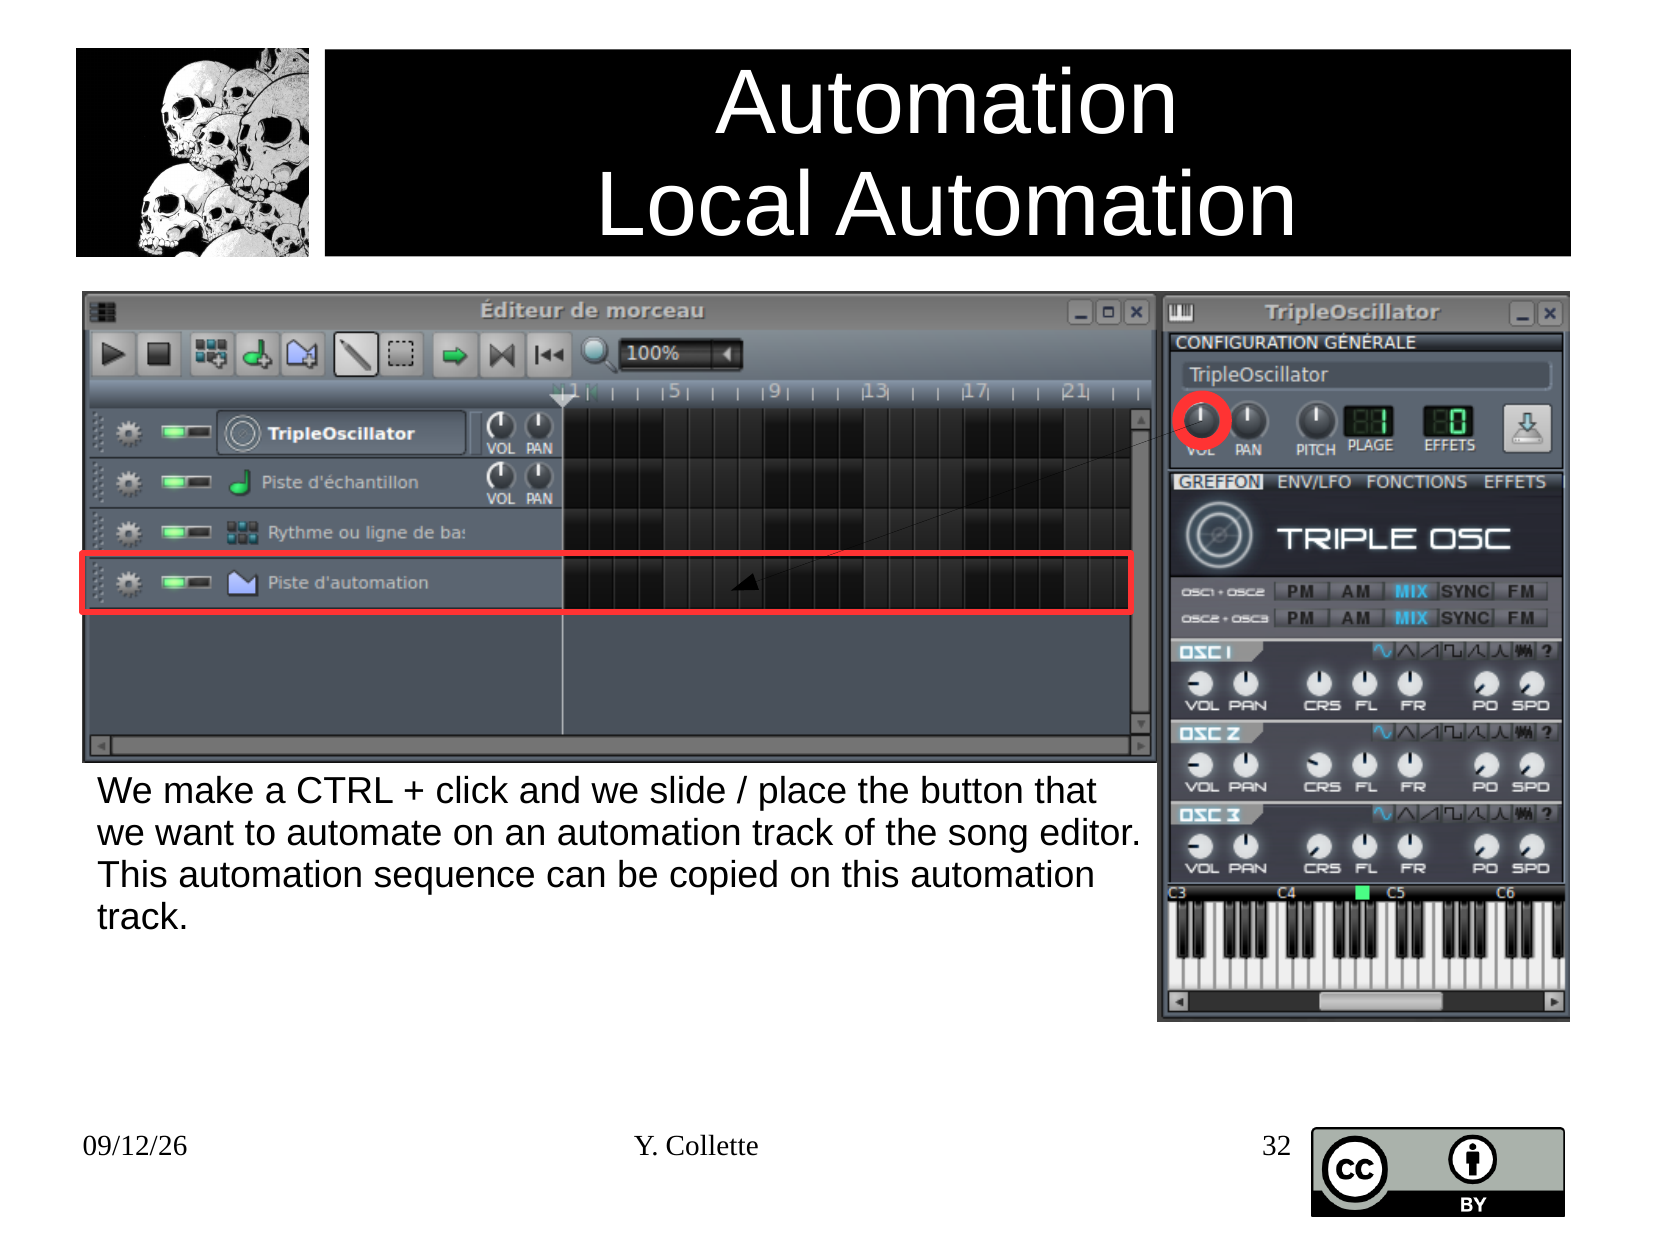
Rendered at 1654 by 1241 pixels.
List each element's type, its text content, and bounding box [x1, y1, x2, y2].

picture [82, 291, 1570, 1022]
title Automation Local Automation [324, 49, 1571, 257]
picture [76, 48, 309, 257]
picture [1185, 403, 1219, 438]
text_box We make a CTRL + click and we slide / place the button that we want to automate on an automation track of the song editor. This automation sequence can be copied on this automation track. [82, 762, 1158, 987]
picture [1311, 1127, 1565, 1217]
picture [85, 556, 1128, 609]
